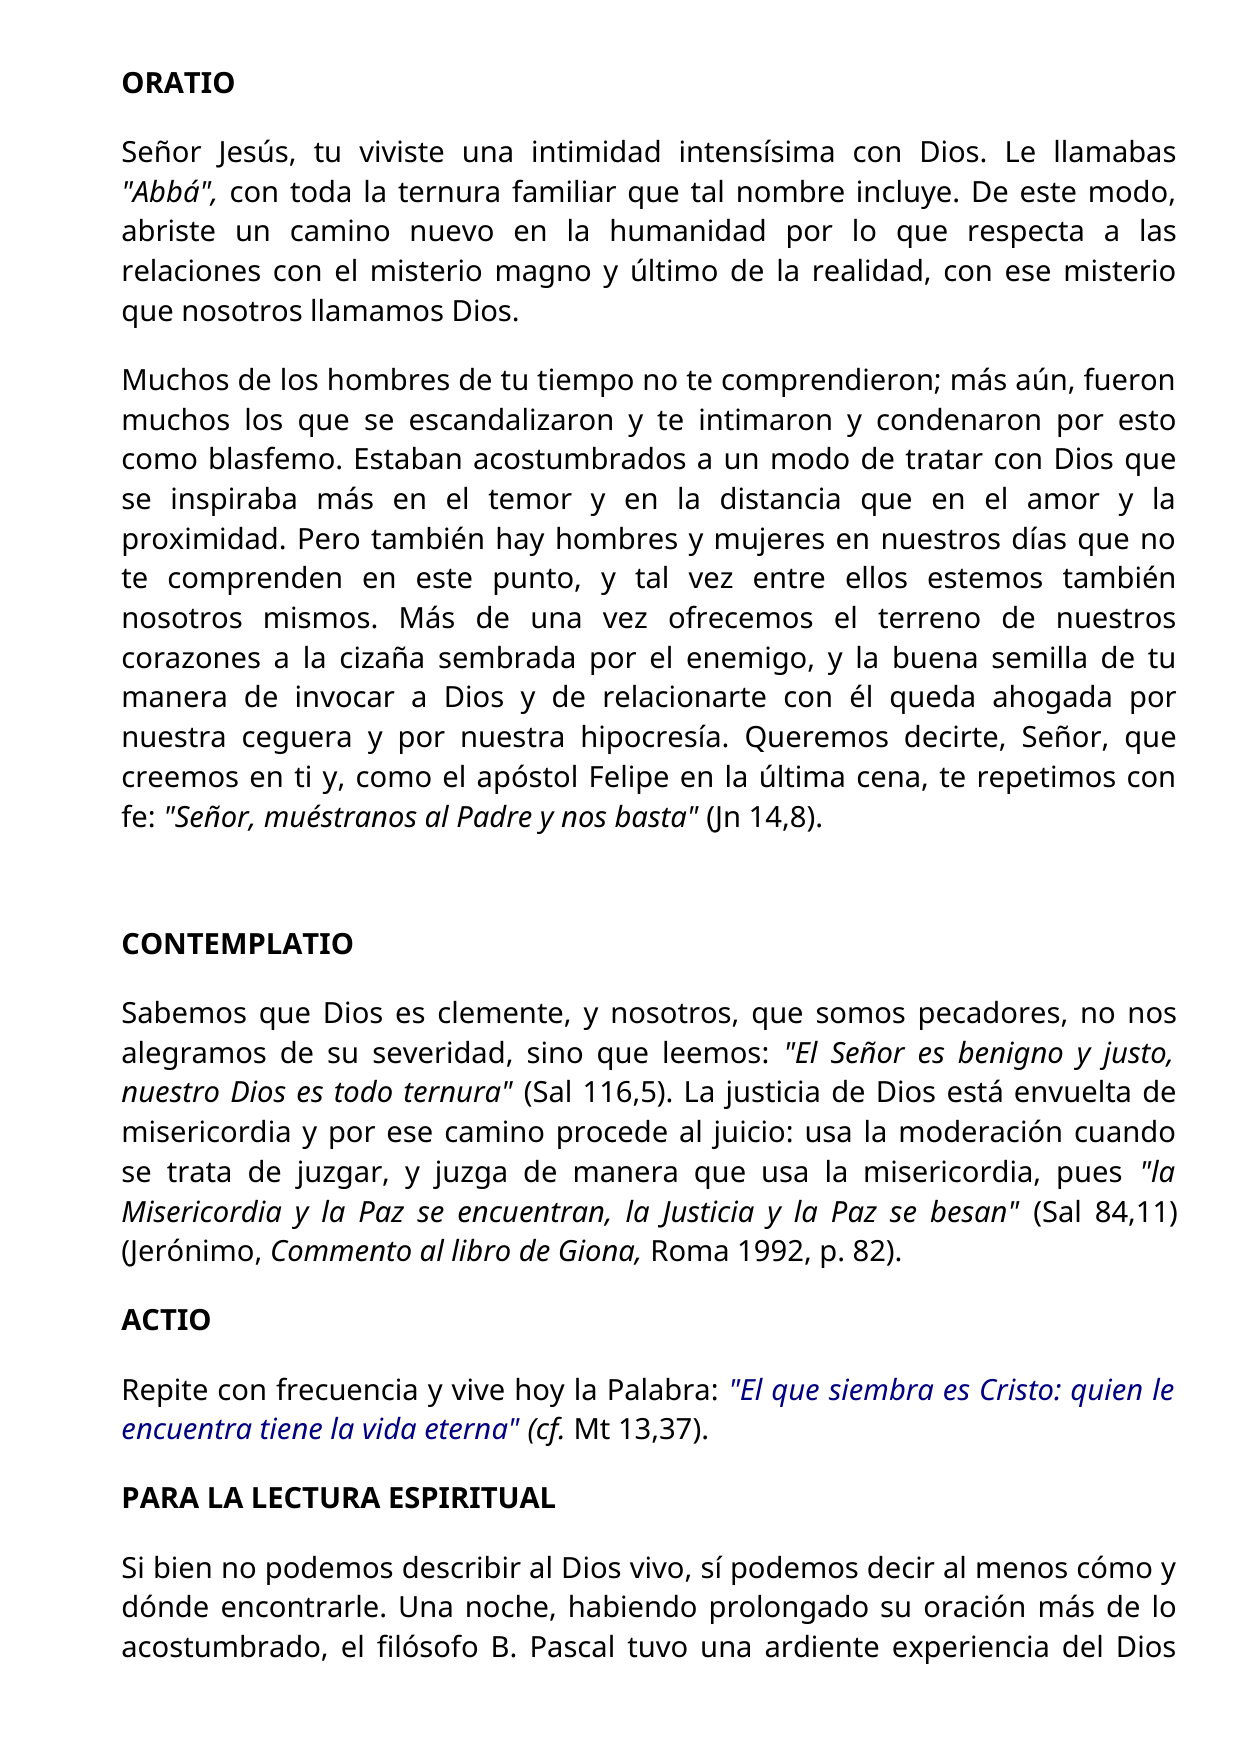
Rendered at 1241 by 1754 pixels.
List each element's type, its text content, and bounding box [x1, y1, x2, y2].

table_header ORATIO Señor Jesús, tu viviste una intimidad intensísima con Dios. Le llamabas "Abbá", con toda la ternura familiar que tal nombre incluye. De este modo, abriste un camino nuevo en la humanidad por lo que respecta a las relaciones con el misterio magno y último de la realidad, con ese misterio que nosotros llamamos Dios. Muchos de los hombres de tu tiempo no te comprendieron; más aún, fueron muchos los que se escandalizaron y te intimaron y condenaron por esto como blasfemo. Estaban acostumbrados a un modo de tratar con Dios que se inspiraba más en el temor y en la distancia que en el amor y la proximidad. Pero también hay hombres y mujeres en nuestros días que no te comprenden en este punto, y tal vez entre ellos estemos también nosotros mismos. Más de una vez ofrecemos el terreno de nuestros corazones a la cizaña sembrada por el enemigo, y la buena semilla de tu manera de invocar a Dios y de relacionarte con él queda ahogada por nuestra ceguera y por nuestra hipocresía. Queremos decirte, Señor, que creemos en ti y, como el apóstol Felipe en la última cena, te repetimos con fe: "Señor, muéstranos al Padre y nos basta" (Jn 14,8). CONTEMPLATIO Sabemos que Dios es clemente, y nosotros, que somos pecadores, no nos alegramos de su severidad, sino que leemos: "El Señor es benigno y justo, nuestro Dios es todo ternura" (Sal 116,5). La justicia de Dios está envuelta de misericordia y por ese camino procede al juicio: usa la moderación cuando se trata de juzgar, y juzga de manera que usa la misericordia, pues "la Misericordia y la Paz se encuentran, la Justicia y la Paz se besan" (Sal 84,11) (Jerónimo, Commento al libro de Giona, Roma 1992, p. 82). ACTIO Repite con frecuencia y vive hoy la Palabra: "El que siembra es Cristo: quien le encuentra tiene la vida eterna" (cf. Mt 13,37). PARA LA LECTURA ESPIRITUAL Si bien no podemos describir al Dios vivo, sí podemos decir al menos cómo y dónde encontrarle. Una noche, habiendo prolongado su oración más de lo acostumbrado, el filósofo B. Pascal tuvo una ardiente experiencia del Dios [118, 59, 1181, 1669]
